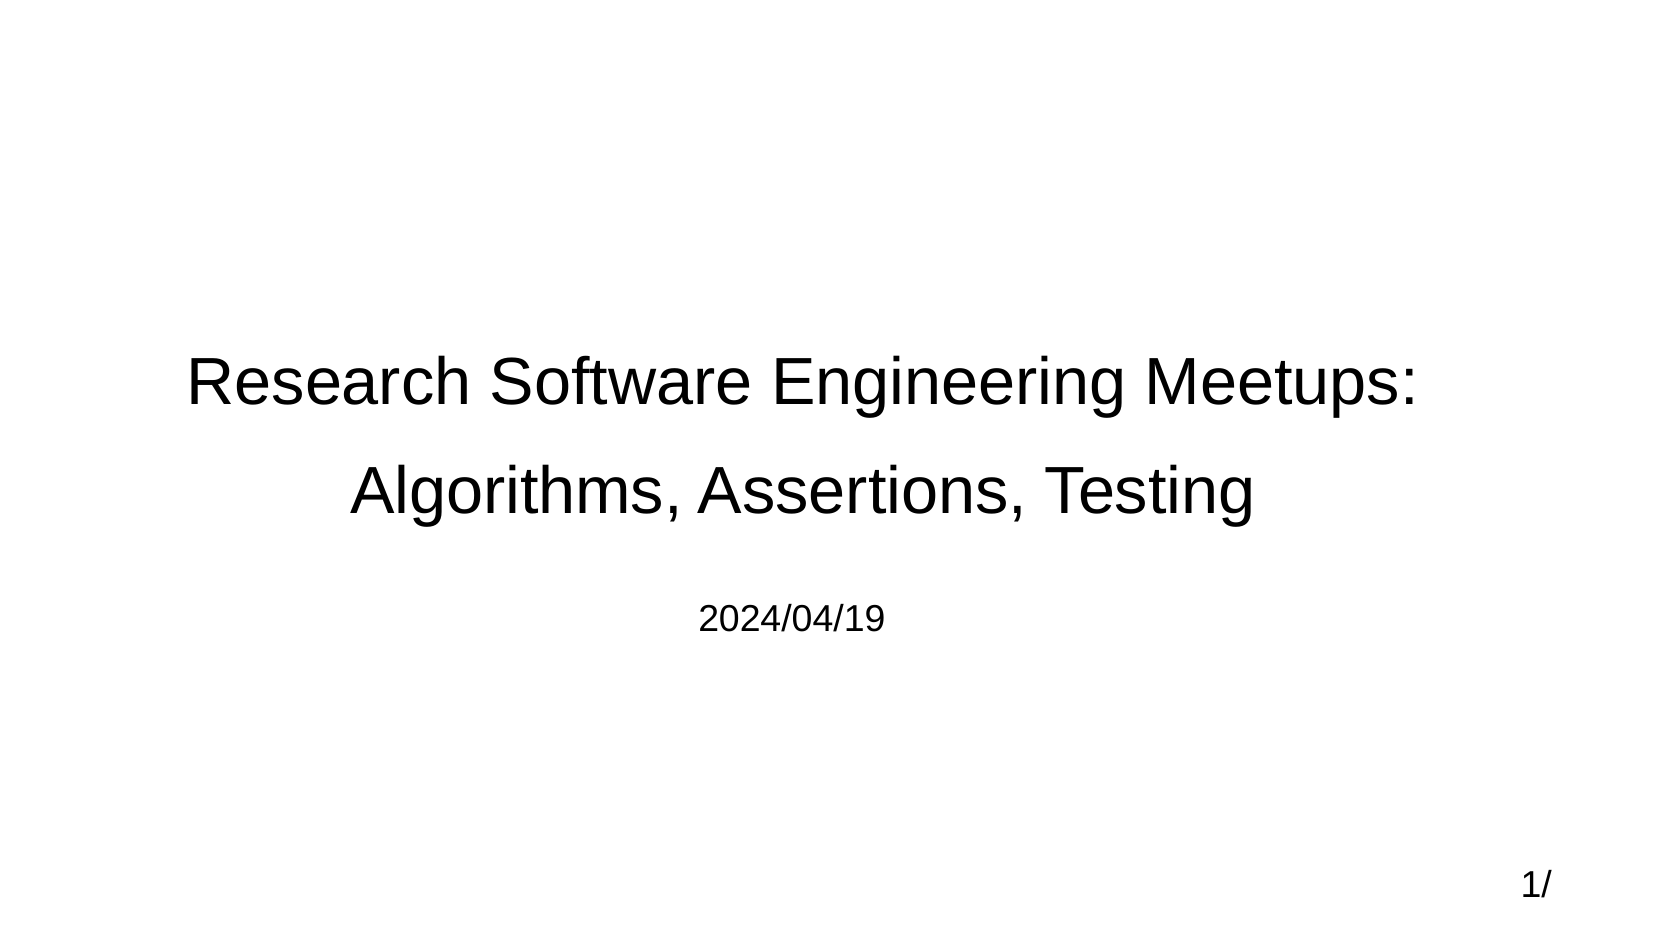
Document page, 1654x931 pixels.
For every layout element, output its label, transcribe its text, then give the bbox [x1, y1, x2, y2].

text_box 2024/04/19 [668, 590, 916, 648]
text_box / [1505, 856, 1625, 931]
subtitle Research Software Engineering Meetups: Algorithms, Assertions, Testing [59, 217, 1548, 758]
